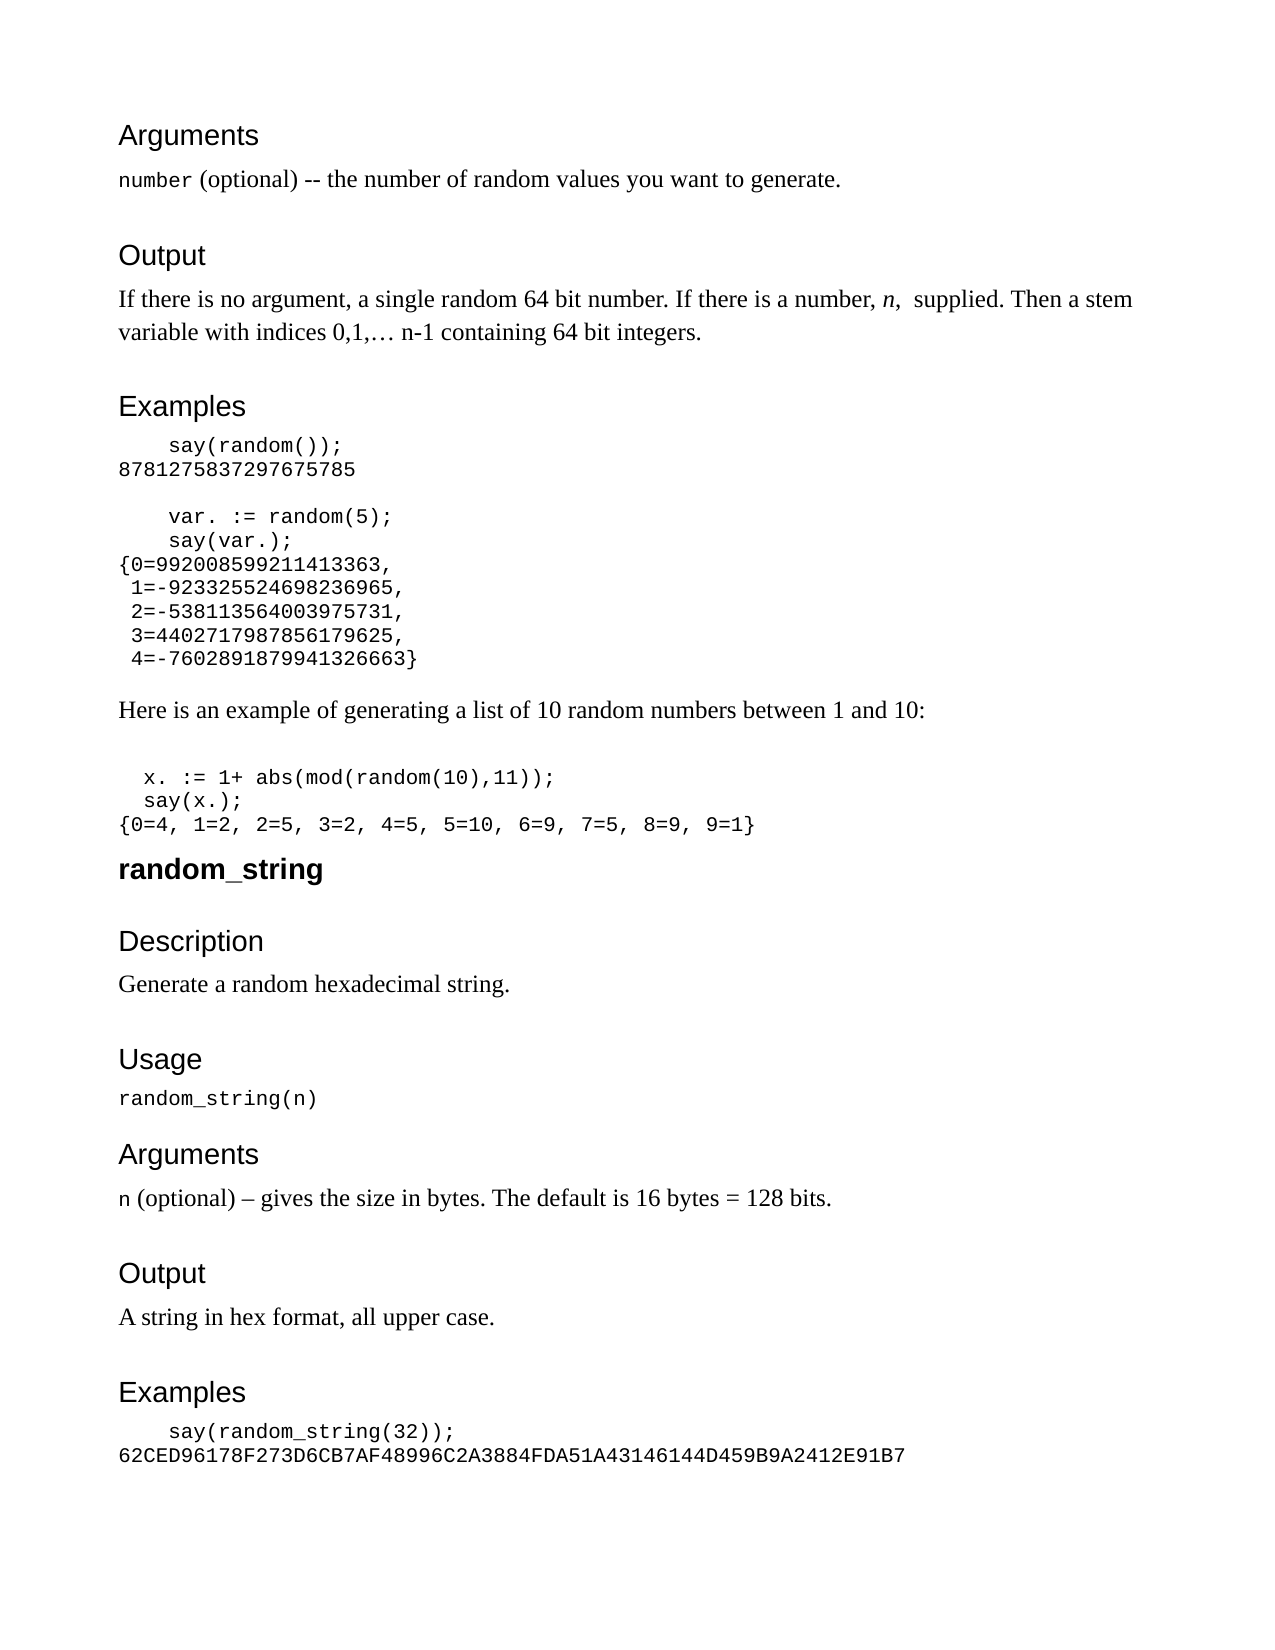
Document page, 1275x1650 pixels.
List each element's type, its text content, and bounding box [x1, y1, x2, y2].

text Here is an example of generating a list of 10 random numbers between 1 and 10: [118, 696, 1157, 724]
subtitle Description [118, 923, 1157, 957]
text random_string(n) [118, 1088, 1157, 1112]
subtitle Output [118, 238, 1157, 271]
text Generate a random hexadecimal string. [118, 969, 1157, 998]
text say(var.); [118, 530, 1157, 554]
text 1=-923325524698236965, [118, 577, 1157, 601]
text say(random_string(32)); [118, 1421, 1157, 1445]
text If there is no argument, a single random 64 bit number. If there is a number, n, supplied. Then a stem variable with indices 0,1,… n-1 containing 64 bit integers. [118, 284, 1157, 346]
text number (optional) -- the number of random values you want to generate. [118, 164, 1157, 194]
text 4=-7602891879941326663} [118, 648, 1157, 672]
text x. := 1+ abs(mod(random(10),11)); [118, 767, 1157, 790]
text {0=4, 1=2, 2=5, 3=2, 4=5, 5=10, 6=9, 7=5, 8=9, 9=1} [118, 814, 1157, 838]
text say(x.); [118, 790, 1157, 814]
subtitle Examples [118, 389, 1157, 423]
subtitle Arguments [118, 1137, 1157, 1170]
subtitle Examples [118, 1375, 1157, 1409]
text var. := random(5); [118, 506, 1157, 530]
text A string in hex format, all upper case. [118, 1302, 1157, 1331]
text {0=992008599211413363, [118, 554, 1157, 577]
subtitle Arguments [118, 118, 1157, 152]
text 8781275837297675785 [118, 459, 1157, 483]
text 62CED96178F273D6CB7AF48996C2A3884FDA51A43146144D459B9A2412E91B7 [118, 1445, 1157, 1468]
subtitle Usage [118, 1042, 1157, 1076]
subtitle Output [118, 1256, 1157, 1290]
text 2=-538113564003975731, [118, 601, 1157, 624]
text say(random()); [118, 435, 1157, 459]
text 3=4402717987856179625, [118, 624, 1157, 648]
subtitle random_string [118, 852, 1157, 886]
text n (optional) – gives the size in bytes. The default is 16 bytes = 128 bits. [118, 1183, 1157, 1212]
